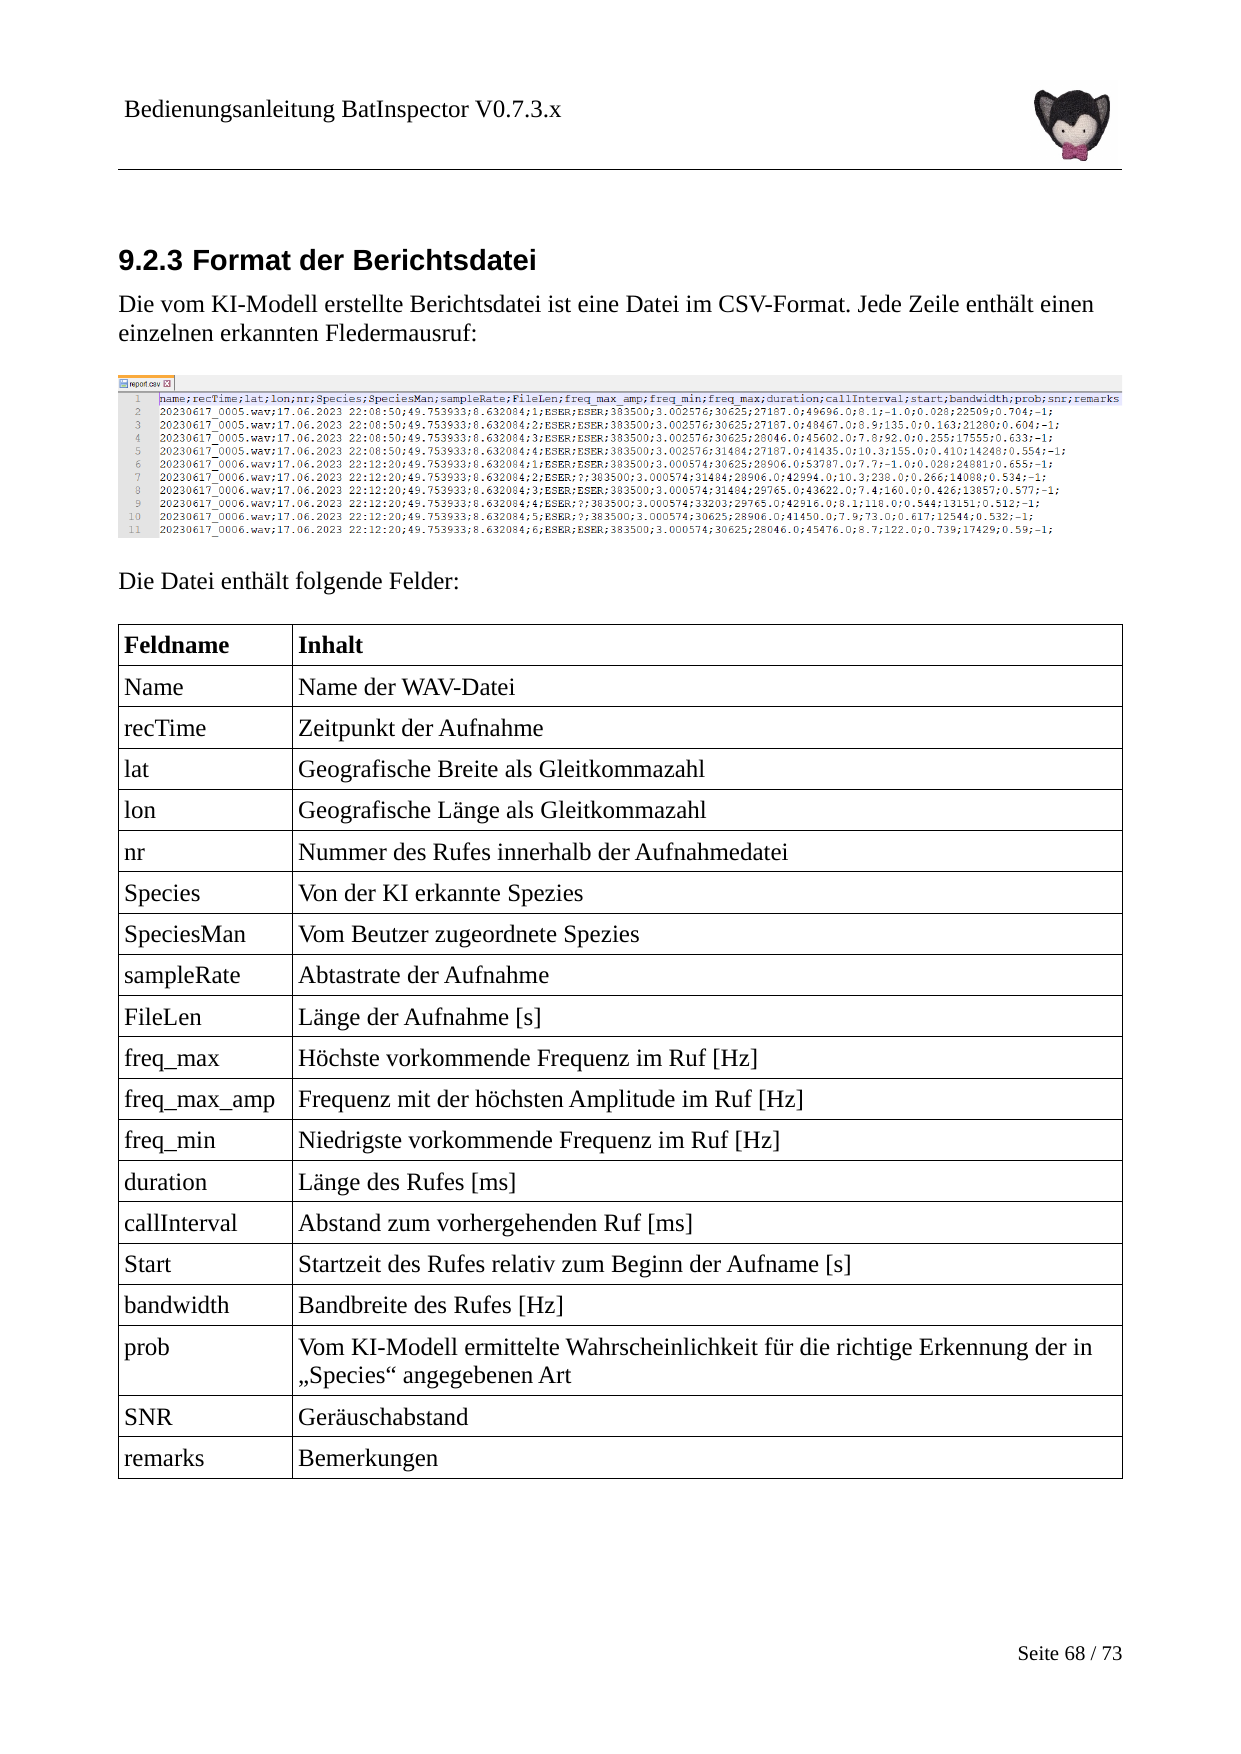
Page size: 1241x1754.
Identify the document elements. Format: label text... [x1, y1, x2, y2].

table_cell bandwidth [119, 1285, 292, 1325]
table_cell lon [119, 790, 292, 830]
table_cell Start [119, 1244, 292, 1284]
table_cell remarks [119, 1437, 292, 1477]
table_cell lat [119, 749, 292, 789]
table_cell Länge der Aufnahme [s] [293, 996, 1122, 1036]
table_cell Abstand zum vorhergehenden Ruf [ms] [293, 1202, 1122, 1242]
table_cell recTime [119, 707, 292, 747]
table_cell Frequenz mit der höchsten Amplitude im Ruf [Hz] [293, 1079, 1122, 1119]
table_cell prob [119, 1326, 292, 1395]
table_cell Von der KI erkannte Spezies [293, 872, 1122, 912]
table_cell Höchste vorkommende Frequenz im Ruf [Hz] [293, 1037, 1122, 1077]
table_cell Niedrigste vorkommende Frequenz im Ruf [Hz] [293, 1120, 1122, 1160]
table_cell Species [119, 872, 292, 912]
table_cell callInterval [119, 1202, 292, 1242]
table_cell Nummer des Rufes innerhalb der Aufnahmedatei [293, 831, 1122, 871]
table_cell FileLen [119, 996, 292, 1036]
subtitle Format der Berichtsdatei [118, 243, 1122, 276]
table_cell Bandbreite des Rufes [Hz] [293, 1285, 1122, 1325]
table_cell Länge des Rufes [ms] [293, 1161, 1122, 1201]
table_cell Name [119, 666, 292, 706]
table_cell Geografische Breite als Gleitkommazahl [293, 749, 1122, 789]
table_cell Abtastrate der Aufnahme [293, 955, 1122, 995]
table_cell SNR [119, 1396, 292, 1436]
picture [118, 375, 1123, 538]
table_cell freq_min [119, 1120, 292, 1160]
table_cell nr [119, 831, 292, 871]
table_cell Bemerkungen [293, 1437, 1122, 1477]
table_cell Startzeit des Rufes relativ zum Beginn der Aufname [s] [293, 1244, 1122, 1284]
table_cell SpeciesMan [119, 914, 292, 954]
table_header Inhalt [293, 625, 1122, 665]
table_cell Geografische Länge als Gleitkommazahl [293, 790, 1122, 830]
table_cell Vom Beutzer zugeordnete Spezies [293, 914, 1122, 954]
table_cell Geräuschabstand [293, 1396, 1122, 1436]
text Die vom KI-Modell erstellte Berichtsdatei ist eine Datei im CSV-Format. Jede Zeile enthält einen einzelnen erkannten Fledermausruf: [118, 289, 1122, 346]
text Die Datei enthält folgende Felder: [118, 566, 1122, 595]
picture [1030, 80, 1119, 169]
table_header Feldname [119, 625, 292, 665]
table_cell Name der WAV-Datei [293, 666, 1122, 706]
table_cell freq_max_amp [119, 1079, 292, 1119]
table_cell freq_max [119, 1037, 292, 1077]
table_cell duration [119, 1161, 292, 1201]
table_cell sampleRate [119, 955, 292, 995]
table_cell Vom KI-Modell ermittelte Wahrscheinlichkeit für die richtige Erkennung der in „Species“ angegebenen Art [293, 1326, 1122, 1395]
table_cell Zeitpunkt der Aufnahme [293, 707, 1122, 747]
